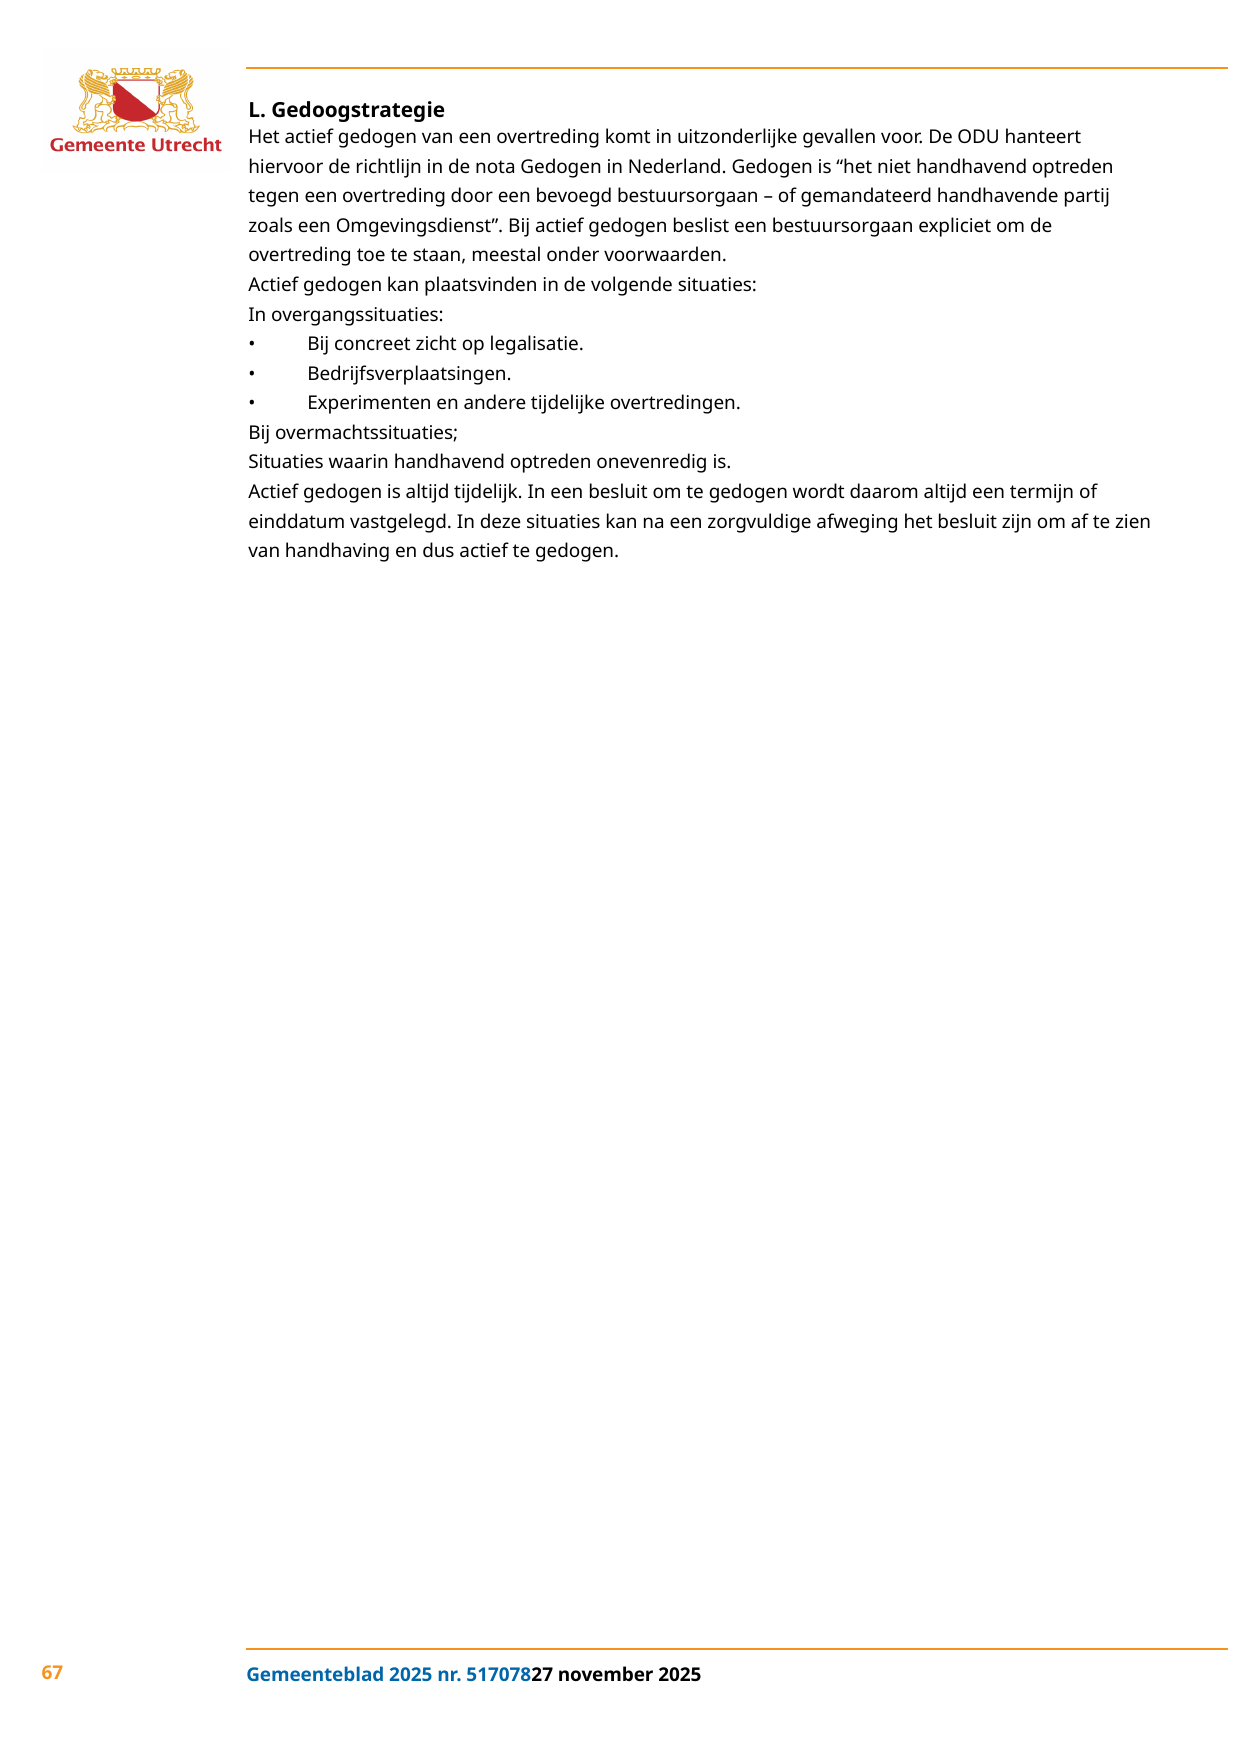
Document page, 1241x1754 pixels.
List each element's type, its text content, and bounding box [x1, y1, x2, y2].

list Experimenten en andere tijdelijke overtredingen. [248, 389, 1152, 415]
text Actief gedogen is altijd tijdelijk. In een besluit om te gedogen wordt daarom altijd een termijn of einddatum vastgelegd. In deze situaties kan na een zorgvuldige afweging het besluit zijn om af te zien van handhaving en dus actief te gedogen. [248, 478, 1152, 563]
text Bij overmachtssituaties; [248, 419, 1152, 445]
list Bedrijfsverplaatsingen. [248, 360, 1152, 386]
text In overgangssituaties: [248, 301, 1152, 327]
list Bij concreet zicht op legalisatie. [248, 330, 1152, 356]
text Het actief gedogen van een overtreding komt in uitzonderlijke gevallen voor. De ODU hanteert hiervoor de richtlijn in de nota Gedogen in Nederland. Gedogen is “het niet handhavend optreden tegen een overtreding door een bevoegd bestuursorgaan – of gemandateerd handhavende partij zoals een Omgevingsdienst”. Bij actief gedogen beslist een bestuursorgaan expliciet om de overtreding toe te staan, meestal onder voorwaarden. [248, 123, 1152, 267]
picture [41, 47, 231, 172]
text Actief gedogen kan plaatsvinden in de volgende situaties: [248, 271, 1152, 297]
text L. Gedoogstrategie [248, 95, 1152, 123]
text Situaties waarin handhavend optreden onevenredig is. [248, 449, 1152, 474]
